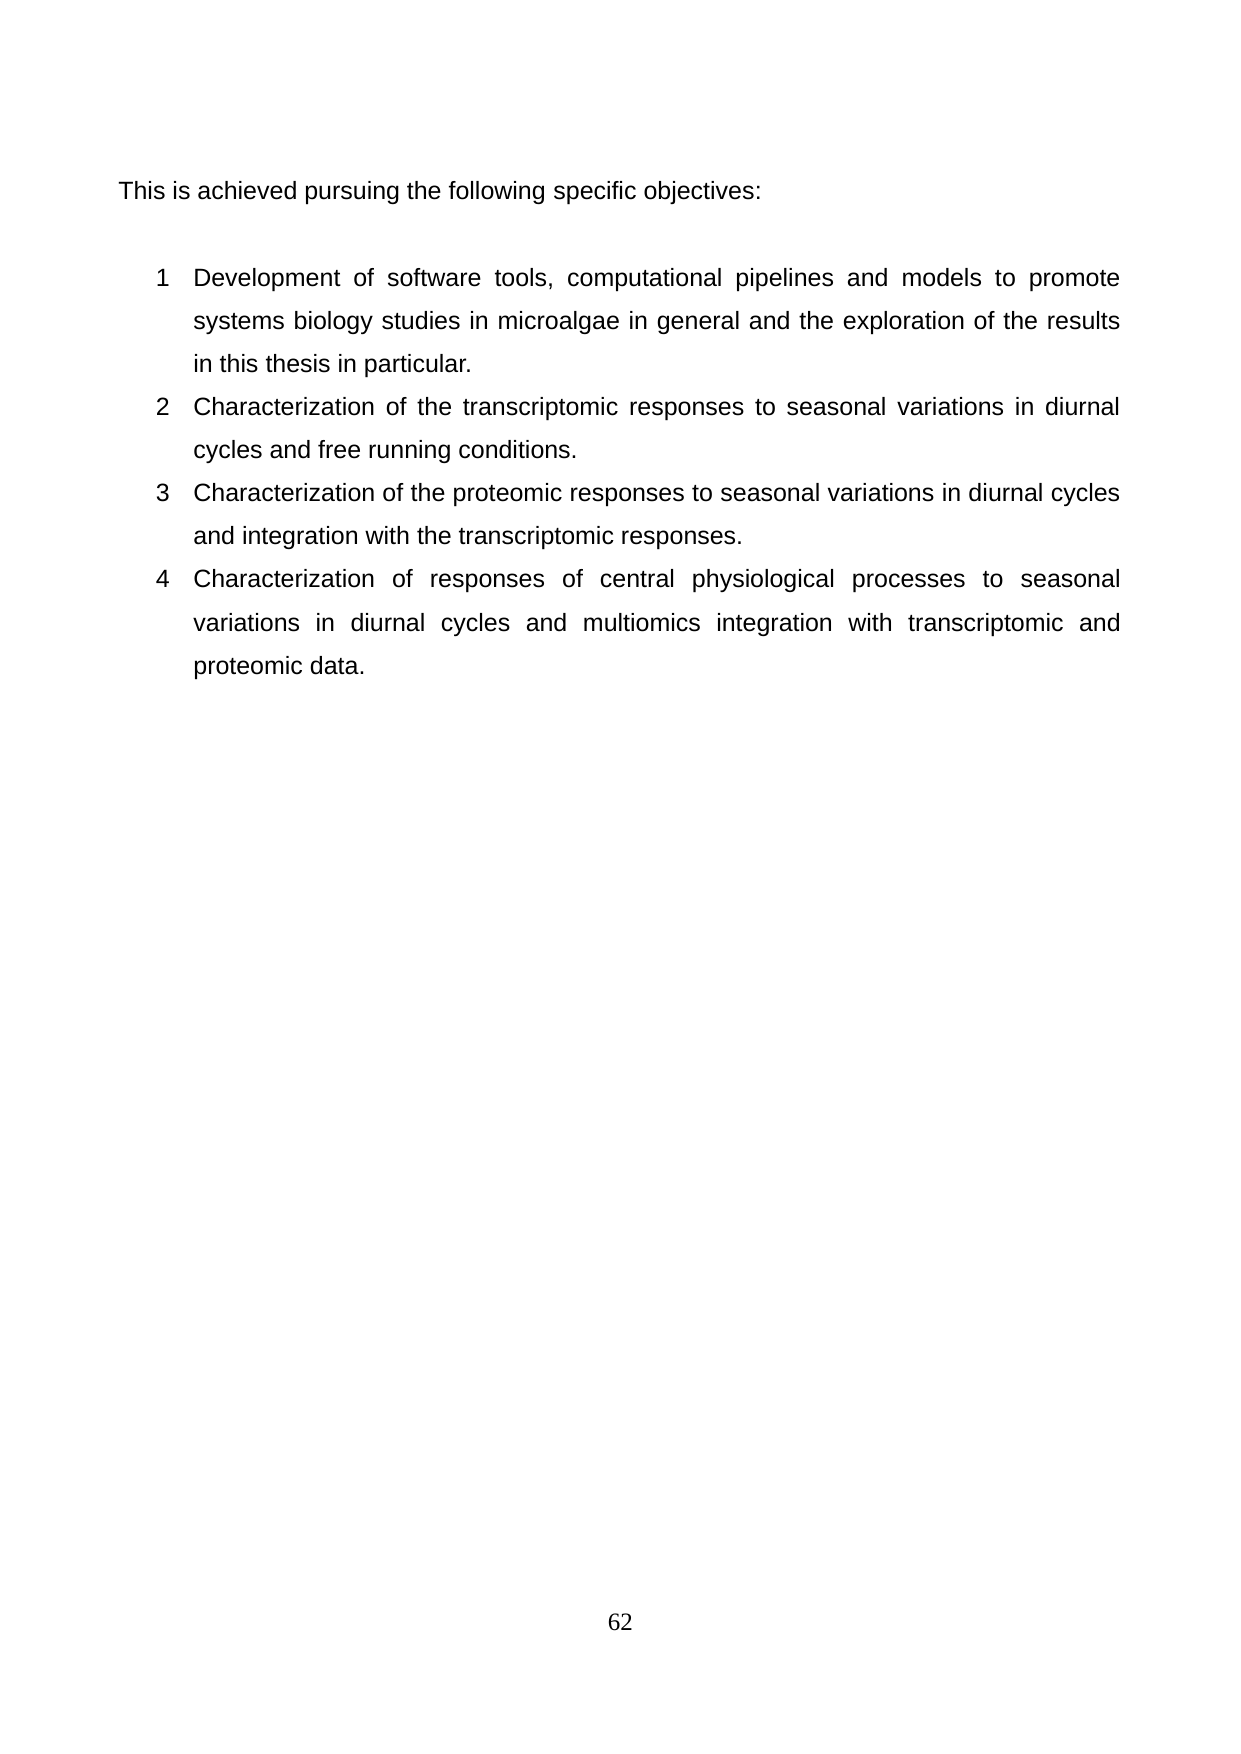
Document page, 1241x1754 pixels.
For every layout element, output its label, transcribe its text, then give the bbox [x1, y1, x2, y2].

list Development of software tools, computational pipelines and models to promote systems biology studies in microalgae in general and the exploration of the results in this thesis in particular. [156, 263, 1122, 378]
text This is achieved pursuing the following specific objectives: [118, 176, 1122, 248]
list Characterization of the proteomic responses to seasonal variations in diurnal cycles and integration with the transcriptomic responses. [156, 478, 1122, 550]
list Characterization of responses of central physiological processes to seasonal variations in diurnal cycles and multiomics integration with transcriptomic and proteomic data. [156, 564, 1122, 679]
list Characterization of the transcriptomic responses to seasonal variations in diurnal cycles and free running conditions. [156, 392, 1122, 464]
